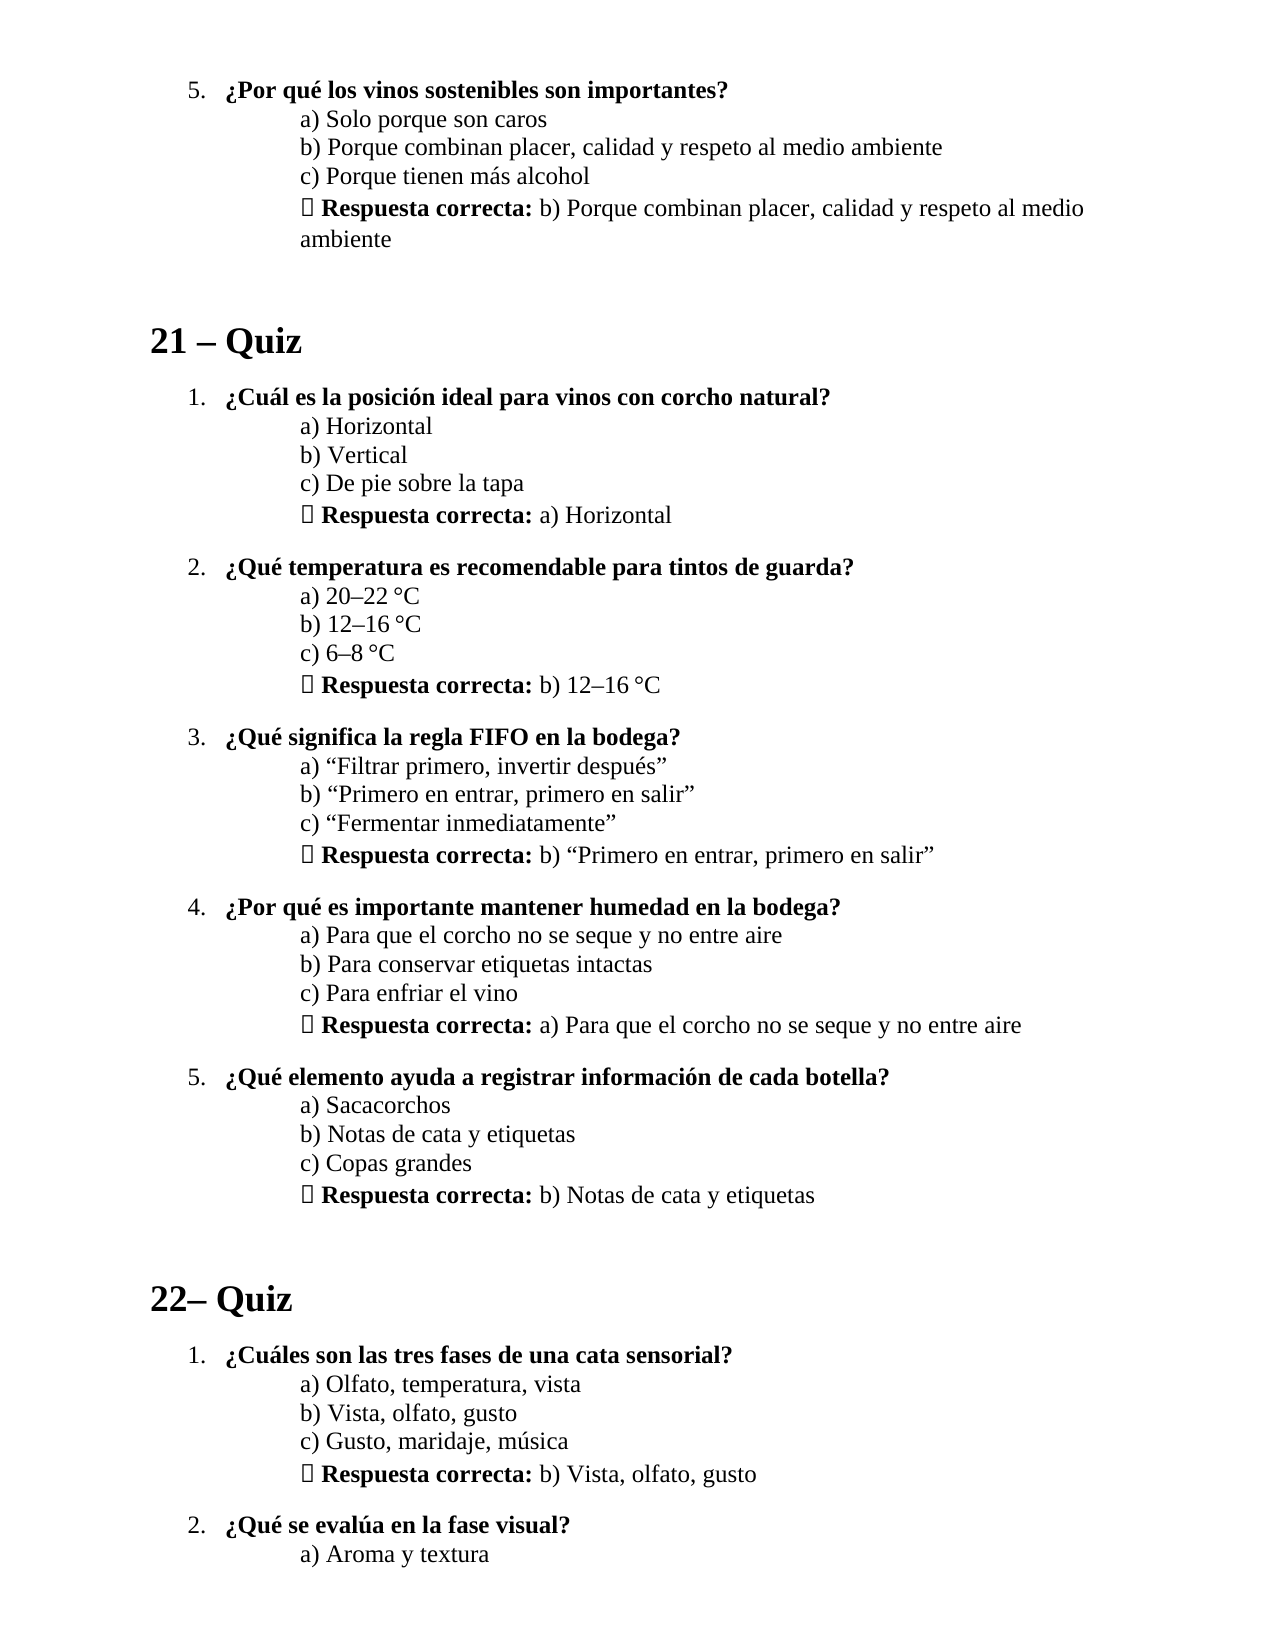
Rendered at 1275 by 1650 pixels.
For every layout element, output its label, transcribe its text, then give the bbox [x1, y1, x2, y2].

list ¿Por qué es importante mantener humedad en la bodega? a) Para que el corcho no se seque y no entre aire b) Para conservar etiquetas intactas c) Para enfriar el vino ✅ Respuesta correcta: a) Para que el corcho no se seque y no entre aire [187, 892, 1125, 1041]
text 21 – Quiz [150, 318, 1125, 361]
list ¿Cuál es la posición ideal para vinos con corcho natural? a) Horizontal b) Vertical c) De pie sobre la tapa ✅ Respuesta correcta: a) Horizontal [187, 382, 1125, 531]
list ¿Qué elemento ayuda a registrar información de cada botella? a) Sacacorchos b) Notas de cata y etiquetas c) Copas grandes ✅ Respuesta correcta: b) Notas de cata y etiquetas [187, 1062, 1125, 1211]
text 22– Quiz [150, 1276, 1125, 1319]
list ¿Por qué los vinos sostenibles son importantes? a) Solo porque son caros b) Porque combinan placer, calidad y respeto al medio ambiente c) Porque tienen más alcohol ✅ Respuesta correcta: b) Porque combinan placer, calidad y respeto al medio ambiente [187, 75, 1125, 253]
list ¿Qué temperatura es recomendable para tintos de guarda? a) 20–22 °C b) 12–16 °C c) 6–8 °C ✅ Respuesta correcta: b) 12–16 °C [187, 552, 1125, 701]
list ¿Qué se evalúa en la fase visual? a) Aroma y textura [187, 1510, 1125, 1568]
list ¿Qué significa la regla FIFO en la bodega? a) “Filtrar primero, invertir después” b) “Primero en entrar, primero en salir” c) “Fermentar inmediatamente” ✅ Respuesta correcta: b) “Primero en entrar, primero en salir” [187, 722, 1125, 871]
list ¿Cuáles son las tres fases de una cata sensorial? a) Olfato, temperatura, vista b) Vista, olfato, gusto c) Gusto, maridaje, música ✅ Respuesta correcta: b) Vista, olfato, gusto [187, 1340, 1125, 1489]
